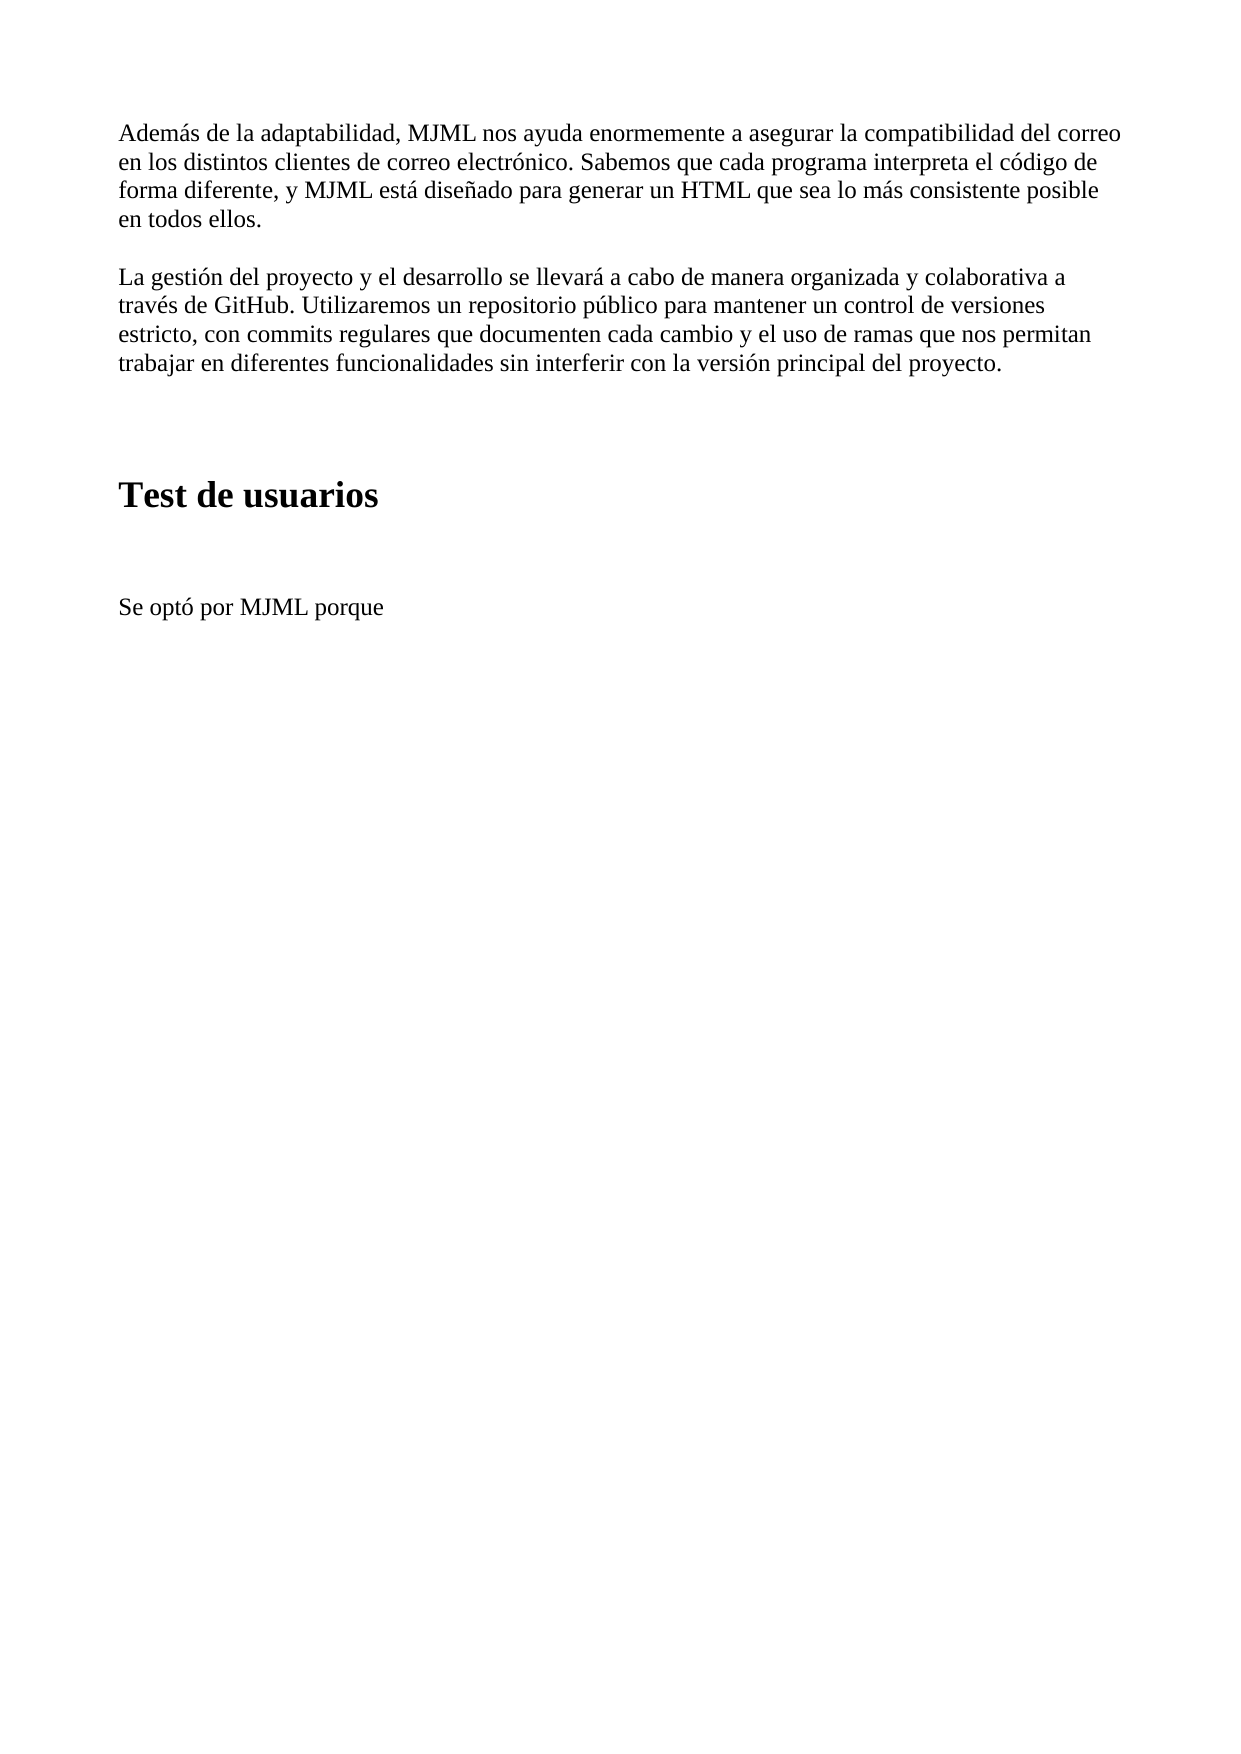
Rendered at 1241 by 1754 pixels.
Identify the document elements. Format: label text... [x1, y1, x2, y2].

text La gestión del proyecto y el desarrollo se llevará a cabo de manera organizada y colaborativa a través de GitHub. Utilizaremos un repositorio público para mantener un control de versiones estricto, con commits regulares que documenten cada cambio y el uso de ramas que nos permitan trabajar en diferentes funcionalidades sin interferir con la versión principal del proyecto. [118, 262, 1122, 377]
text Test de usuarios [118, 472, 1122, 515]
text Además de la adaptabilidad, MJML nos ayuda enormemente a asegurar la compatibilidad del correo en los distintos clientes de correo electrónico. Sabemos que cada programa interpreta el código de forma diferente, y MJML está diseñado para generar un HTML que sea lo más consistente posible en todos ellos. [118, 118, 1122, 233]
text Se optó por MJML porque [118, 592, 1122, 621]
